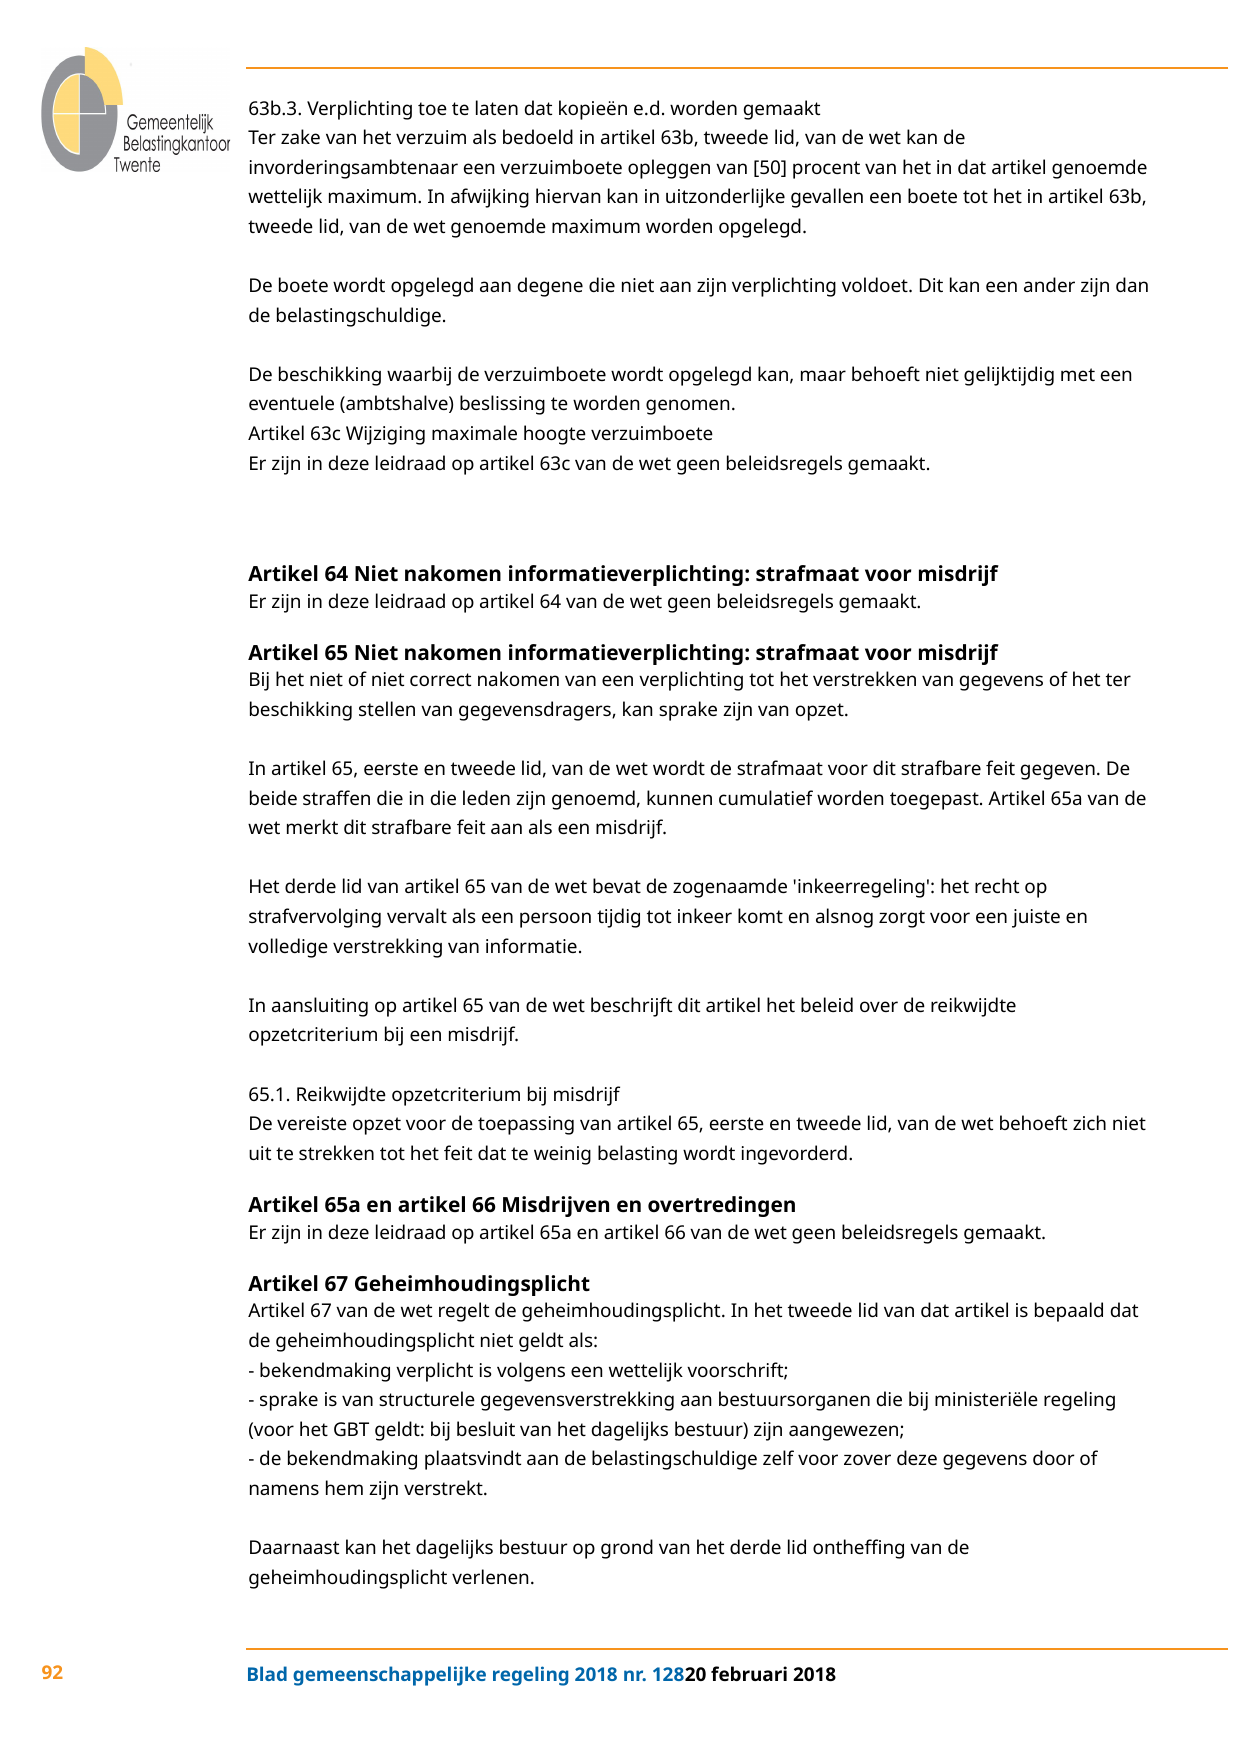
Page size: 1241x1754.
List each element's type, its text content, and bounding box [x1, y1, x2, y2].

text Er zijn in deze leidraad op artikel 64 van de wet geen beleidsregels gemaakt. [248, 588, 1152, 613]
text Artikel 64 Niet nakomen informatieverplichting: strafmaat voor misdrijf [248, 559, 1152, 588]
text De boete wordt opgelegd aan degene die niet aan zijn verplichting voldoet. Dit kan een ander zijn dan de belastingschuldige. [248, 272, 1152, 328]
text Artikel 67 van de wet regelt de geheimhoudingsplicht. In het tweede lid van dat artikel is bepaald dat de geheimhoudingsplicht niet geldt als: [248, 1298, 1152, 1353]
text Artikel 63c Wijziging maximale hoogte verzuimboete [248, 420, 1152, 446]
text Artikel 65 Niet nakomen informatieverplichting: strafmaat voor misdrijf [248, 638, 1152, 667]
text In artikel 65, eerste en tweede lid, van de wet wordt de strafmaat voor dit strafbare feit gegeven. De beide straffen die in die leden zijn genoemd, kunnen cumulatief worden toegepast. Artikel 65a van de wet merkt dit strafbare feit aan als een misdrijf. [248, 755, 1152, 840]
text Daarnaast kan het dagelijks bestuur op grond van het derde lid ontheffing van de geheimhoudingsplicht verlenen. [248, 1534, 1152, 1590]
text In aansluiting op artikel 65 van de wet beschrijft dit artikel het beleid over de reikwijdte opzetcriterium bij een misdrijf. [248, 992, 1152, 1047]
text Bij het niet of niet correct nakomen van een verplichting tot het verstrekken van gegevens of het ter beschikking stellen van gegevensdragers, kan sprake zijn van opzet. [248, 667, 1152, 722]
text Artikel 65a en artikel 66 Misdrijven en overtredingen [248, 1190, 1152, 1219]
text 63b.3. Verplichting toe te laten dat kopieën e.d. worden gemaakt [248, 95, 1152, 121]
text Het derde lid van artikel 65 van de wet bevat de zogenaamde 'inkeerregeling': het recht op strafvervolging vervalt als een persoon tijdig tot inkeer komt en alsnog zorgt voor een juiste en volledige verstrekking van informatie. [248, 874, 1152, 959]
text De beschikking waarbij de verzuimboete wordt opgelegd kan, maar behoeft niet gelijktijdig met een eventuele (ambtshalve) beslissing te worden genomen. [248, 361, 1152, 416]
text Artikel 67 Geheimhoudingsplicht [248, 1269, 1152, 1298]
text - bekendmaking verplicht is volgens een wettelijk voorschrift; [248, 1357, 1152, 1383]
text - sprake is van structurele gegevensverstrekking aan bestuursorganen die bij ministeriële regeling (voor het GBT geldt: bij besluit van het dagelijks bestuur) zijn aangewezen; [248, 1386, 1152, 1442]
text Er zijn in deze leidraad op artikel 63c van de wet geen beleidsregels gemaakt. [248, 450, 1152, 476]
text Er zijn in deze leidraad op artikel 65a en artikel 66 van de wet geen beleidsregels gemaakt. [248, 1219, 1152, 1244]
text De vereiste opzet voor de toepassing van artikel 65, eerste en tweede lid, van de wet behoeft zich niet uit te strekken tot het feit dat te weinig belasting wordt ingevorderd. [248, 1110, 1152, 1166]
text 65.1. Reikwijdte opzetcriterium bij misdrijf [248, 1081, 1152, 1107]
picture [41, 47, 231, 172]
text - de bekendmaking plaatsvindt aan de belastingschuldige zelf voor zover deze gegevens door of namens hem zijn verstrekt. [248, 1446, 1152, 1501]
text Ter zake van het verzuim als bedoeld in artikel 63b, tweede lid, van de wet kan de invorderingsambtenaar een verzuimboete opleggen van [50] procent van het in dat artikel genoemde wettelijk maximum. In afwijking hiervan kan in uitzonderlijke gevallen een boete tot het in artikel 63b, tweede lid, van de wet genoemde maximum worden opgelegd. [248, 124, 1152, 239]
